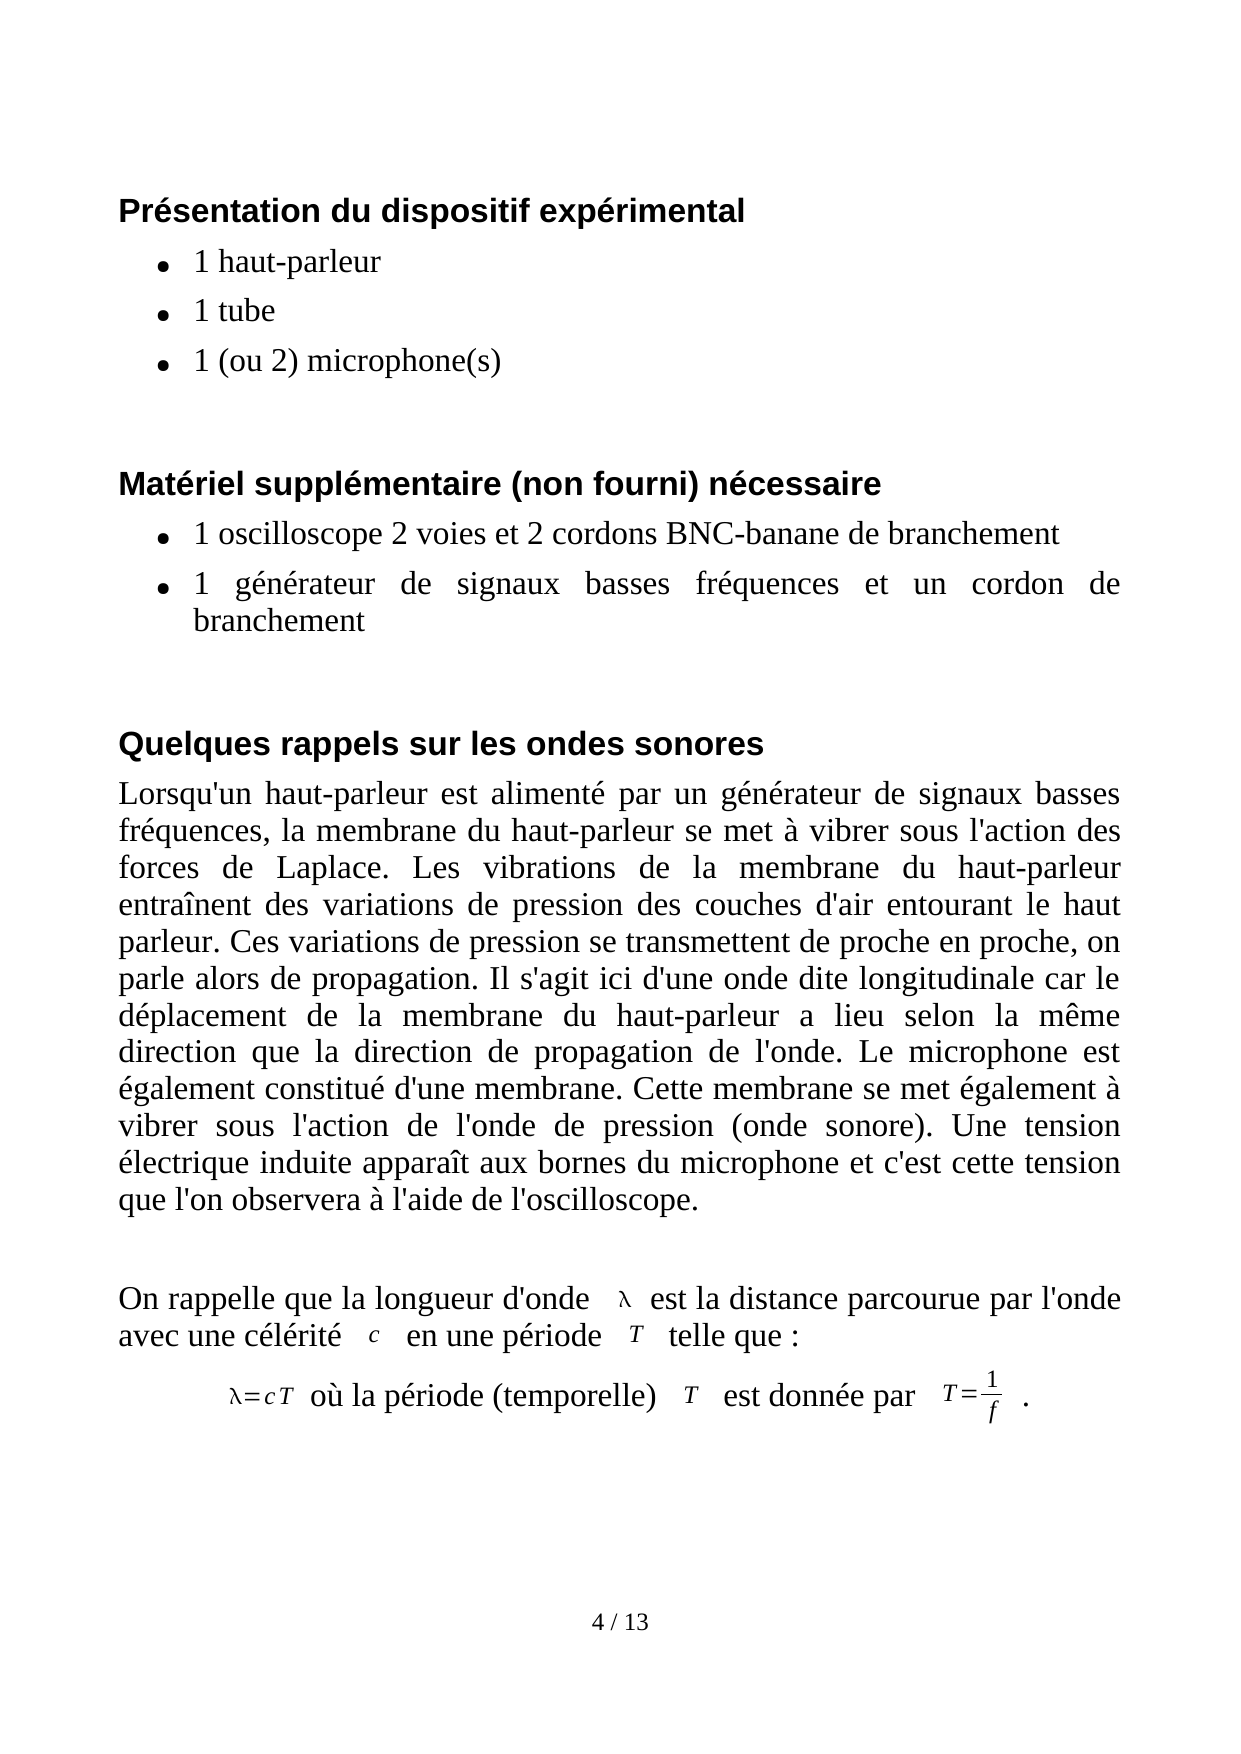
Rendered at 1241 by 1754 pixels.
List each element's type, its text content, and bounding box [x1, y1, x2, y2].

list 1 haut-parleur [156, 242, 1122, 279]
list 1 générateur de signaux basses fréquences et un cordon de branchement [156, 564, 1122, 638]
text où la période (temporelle) est donnée par . [118, 1366, 1122, 1424]
subtitle Quelques rappels sur les ondes sonores [118, 725, 1122, 762]
subtitle Présentation du dispositif expérimental [118, 192, 1122, 230]
list 1 oscilloscope 2 voies et 2 cordons BNC-banane de branchement [156, 515, 1122, 552]
list 1 tube [156, 292, 1122, 329]
subtitle Matériel supplémentaire (non fourni) nécessaire [118, 465, 1122, 502]
text Lorsqu'un haut-parleur est alimenté par un générateur de signaux basses fréquences, la membrane du haut-parleur se met à vibrer sous l'action des forces de Laplace. Les vibrations de la membrane du haut-parleur entraînent des variations de pression des couches d'air entourant le haut parleur. Ces variations de pression se transmettent de proche en proche, on parle alors de propagation. Il s'agit ici d'une onde dite longitudinale car le déplacement de la membrane du haut-parleur a lieu selon la même direction que la direction de propagation de l'onde. Le microphone est également constitué d'une membrane. Cette membrane se met également à vibrer sous l'action de l'onde de pression (onde sonore). Une tension électrique induite apparaît aux bornes du microphone et c'est cette tension que l'on observera à l'aide de l'oscilloscope. [118, 775, 1122, 1217]
list 1 (ou 2) microphone(s) [156, 341, 1122, 378]
text On rappelle que la longueur d'onde est la distance parcourue par l'onde avec une célérité en une période telle que : [118, 1279, 1122, 1353]
